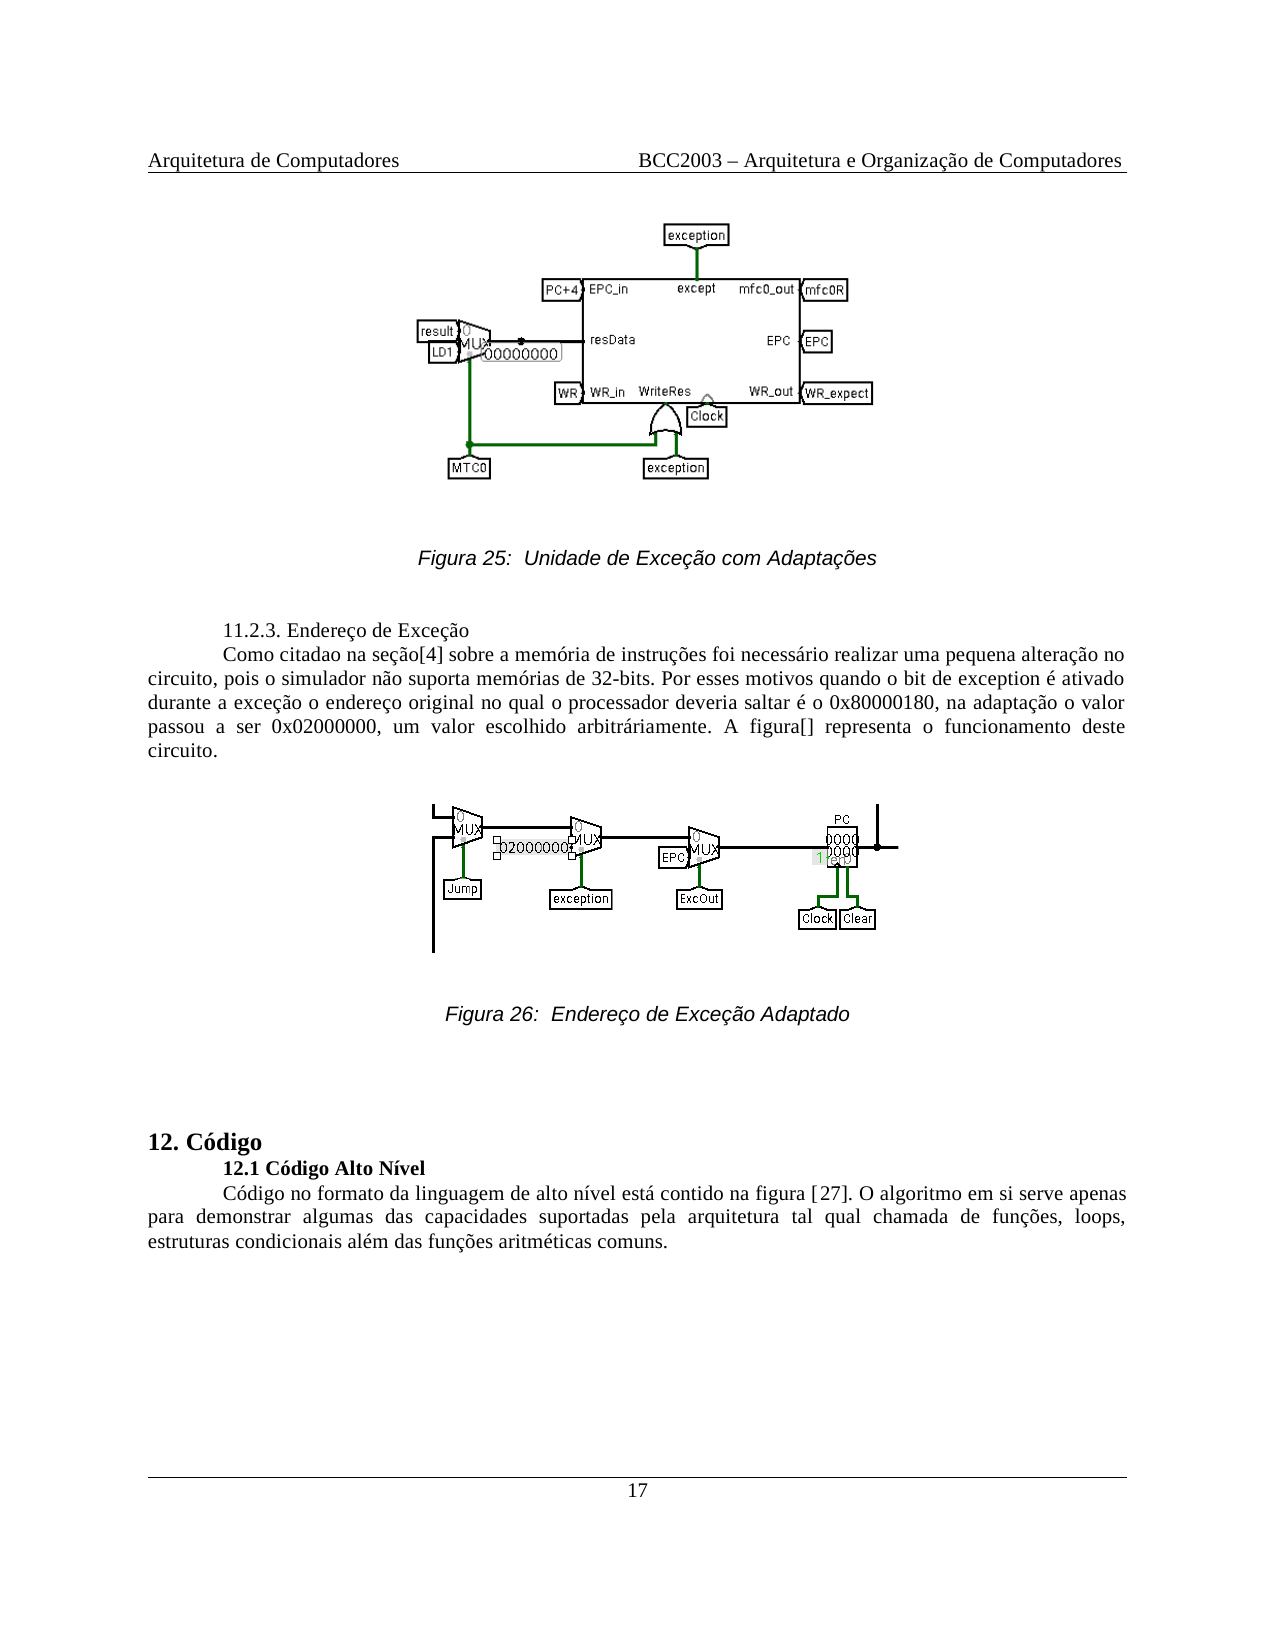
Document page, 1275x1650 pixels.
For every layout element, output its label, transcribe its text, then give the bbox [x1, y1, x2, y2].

text 11.2.3. Endereço de Exceção [148, 618, 1127, 642]
picture [398, 804, 899, 953]
text Código no formato da linguagem de alto nível está contido na figura [27]. O algoritmo em si serve apenas para demonstrar algumas das capacidades suportadas pela arquitetura tal qual chamada de funções, loops, estruturas condicionais além das funções aritméticas comuns. [148, 1180, 1127, 1252]
picture [396, 211, 901, 497]
text Figura 26: Endereço de Exceção Adaptado [398, 1002, 898, 1026]
subtitle Código [148, 1127, 1127, 1156]
text Figura 25: Unidade de Exceção com Adaptações [398, 546, 898, 570]
text 12.1 Código Alto Nível [148, 1156, 1127, 1180]
text Como citadao na seção[4] sobre a memória de instruções foi necessário realizar uma pequena alteração no circuito, pois o simulador não suporta memórias de 32-bits. Por esses motivos quando o bit de exception é ativado durante a exceção o endereço original no qual o processador deveria saltar é o 0x80000180, na adaptação o valor passou a ser 0x02000000, um valor escolhido arbitráriamente. A figura[] representa o funcionamento deste circuito. [148, 642, 1127, 762]
